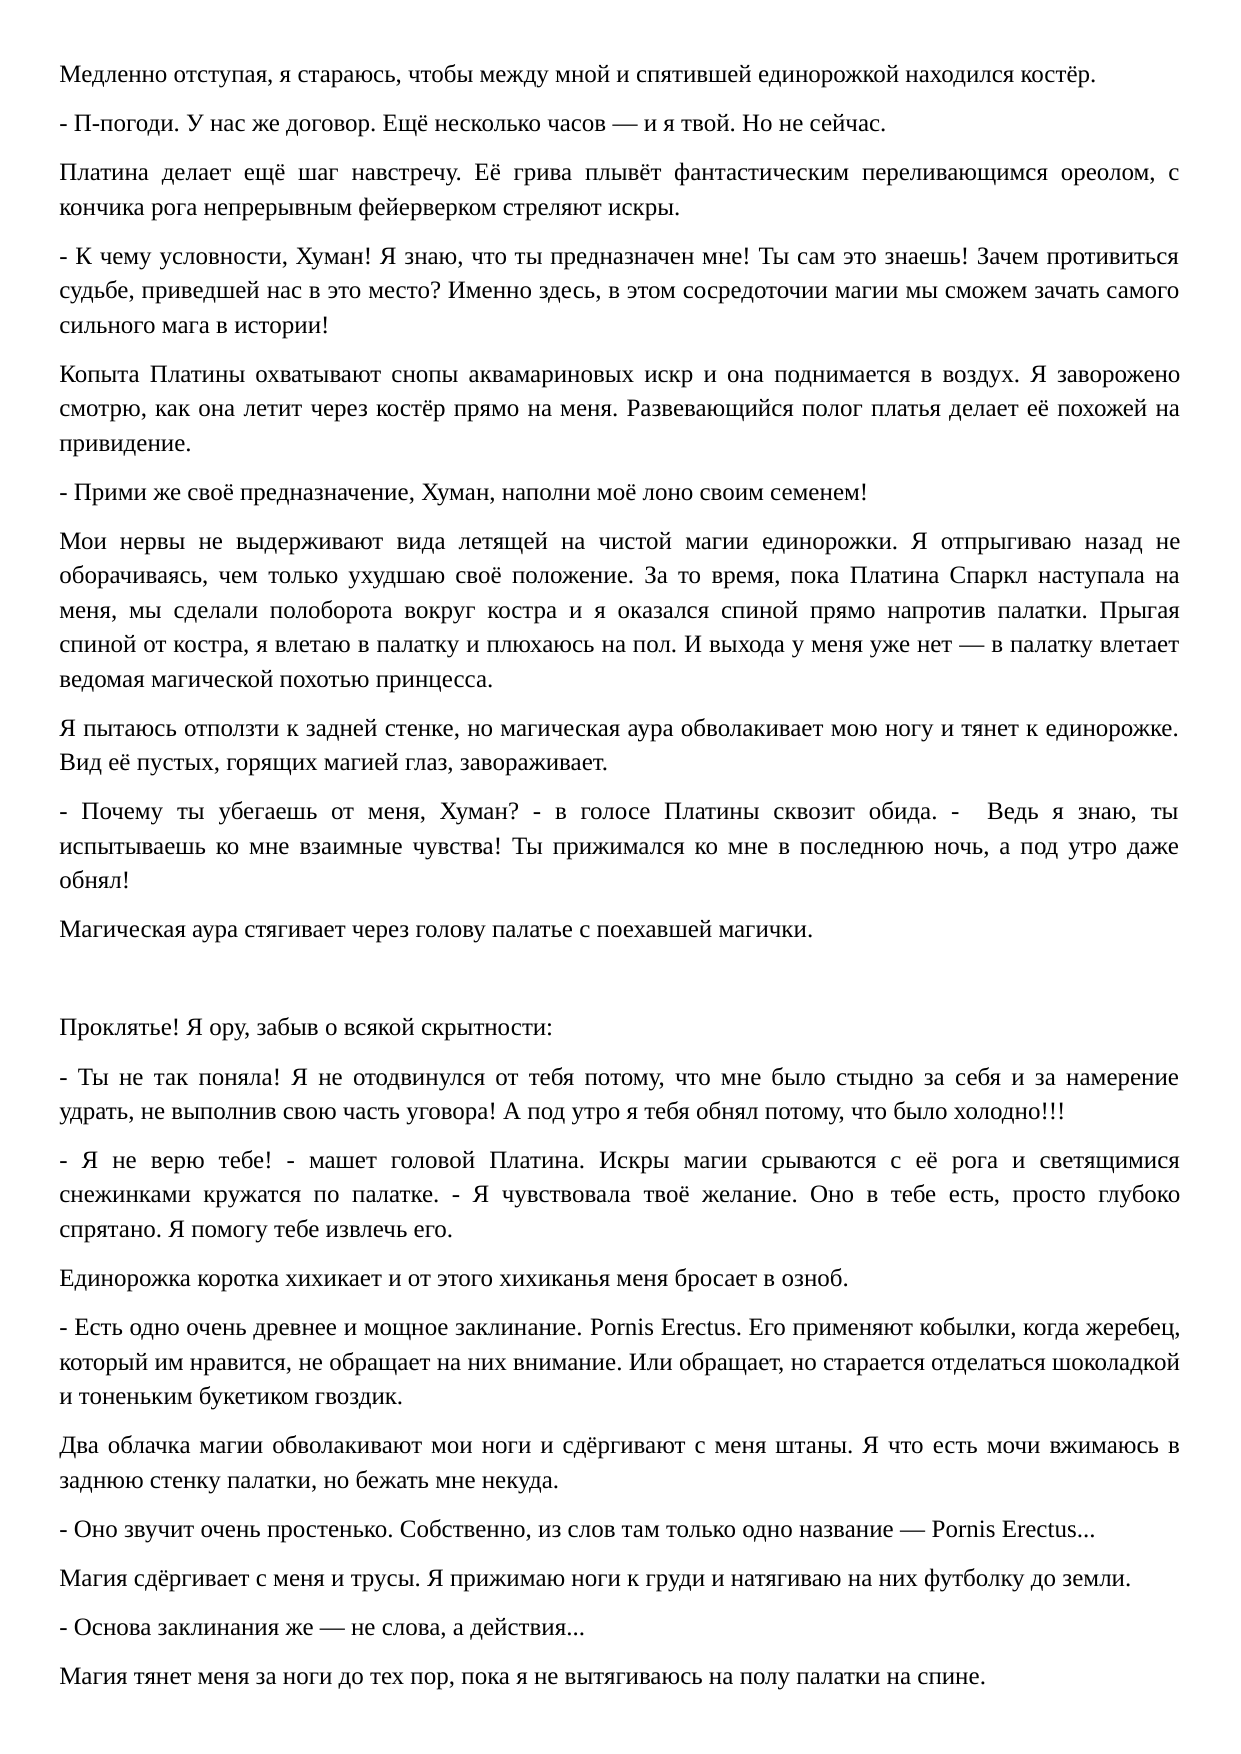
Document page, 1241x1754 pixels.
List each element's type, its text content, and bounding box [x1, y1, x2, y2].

text Мои нервы не выдерживают вида летящей на чистой магии единорожки. Я отпрыгиваю назад не оборачиваясь, чем только ухудшаю своё положение. За то время, пока Платина Спаркл наступала на меня, мы сделали полоборота вокруг костра и я оказался спиной прямо напротив палатки. Прыгая спиной от костра, я влетаю в палатку и плюхаюсь на пол. И выхода у меня уже нет — в палатку влетает ведомая магической похотью принцесса. [59, 526, 1181, 692]
text - Прими же своё предназначение, Хуман, наполни моё лоно своим семенем! [59, 477, 1181, 506]
text Я пытаюсь отползти к задней стенке, но магическая аура обволакивает мою ногу и тянет к единорожке. Вид её пустых, горящих магией глаз, завораживает. [59, 713, 1181, 776]
text - Ты не так поняла! Я не отодвинулся от тебя потому, что мне было стыдно за себя и за намерение удрать, не выполнив свою часть уговора! А под утро я тебя обнял потому, что было холодно!!! [59, 1062, 1181, 1125]
text Копыта Платины охватывают снопы аквамариновых искр и она поднимается в воздух. Я заворожено смотрю, как она летит через костёр прямо на меня. Развевающийся полог платья делает её похожей на привидение. [59, 359, 1181, 456]
text - Оно звучит очень простенько. Собственно, из слов там только одно название — Pornis Erectus... [59, 1514, 1181, 1542]
text Медленно отступая, я стараюсь, чтобы между мной и спятившей единорожкой находился костёр. [59, 59, 1181, 88]
text - Я не верю тебе! - машет головой Платина. Искры магии срываются с её рога и светящимися снежинками кружатся по палатке. - Я чувствовала твоё желание. Оно в тебе есть, просто глубоко спрятано. Я помогу тебе извлечь его. [59, 1145, 1181, 1243]
text Магия сдёргивает с меня и трусы. Я прижимаю ноги к груди и натягиваю на них футболку до земли. [59, 1563, 1181, 1592]
text Единорожка коротка хихикает и от этого хихиканья меня бросает в озноб. [59, 1263, 1181, 1292]
text - Есть одно очень древнее и мощное заклинание. Pornis Erectus. Его применяют кобылки, когда жеребец, который им нравится, не обращает на них внимание. Или обращает, но старается отделаться шоколадкой и тоненьким букетиком гвоздик. [59, 1312, 1181, 1410]
text - К чему условности, Хуман! Я знаю, что ты предназначен мне! Ты сам это знаешь! Зачем противиться судьбе, приведшей нас в это место? Именно здесь, в этом сосредоточии магии мы сможем зачать самого сильного мага в истории! [59, 241, 1181, 338]
text Два облачка магии обволакивают мои ноги и сдёргивают с меня штаны. Я что есть мочи вжимаюсь в заднюю стенку палатки, но бежать мне некуда. [59, 1430, 1181, 1493]
text - П-погоди. У нас же договор. Ещё несколько часов — и я твой. Но не сейчас. [59, 108, 1181, 137]
text Магическая аура стягивает через голову палатье с поехавшей магички. [59, 914, 1181, 943]
text - Почему ты убегаешь от меня, Хуман? - в голосе Платины сквозит обида. - Ведь я знаю, ты испытываешь ко мне взаимные чувства! Ты прижимался ко мне в последнюю ночь, а под утро даже обнял! [59, 796, 1181, 894]
text Проклятье! Я ору, забыв о всякой скрытности: [59, 1012, 1181, 1041]
text - Основа заклинания же — не слова, а действия... [59, 1612, 1181, 1641]
text Магия тянет меня за ноги до тех пор, пока я не вытягиваюсь на полу палатки на спине. [59, 1661, 1181, 1690]
text Платина делает ещё шаг навстречу. Её грива плывёт фантастическим переливающимся ореолом, с кончика рога непрерывным фейерверком стреляют искры. [59, 157, 1181, 220]
